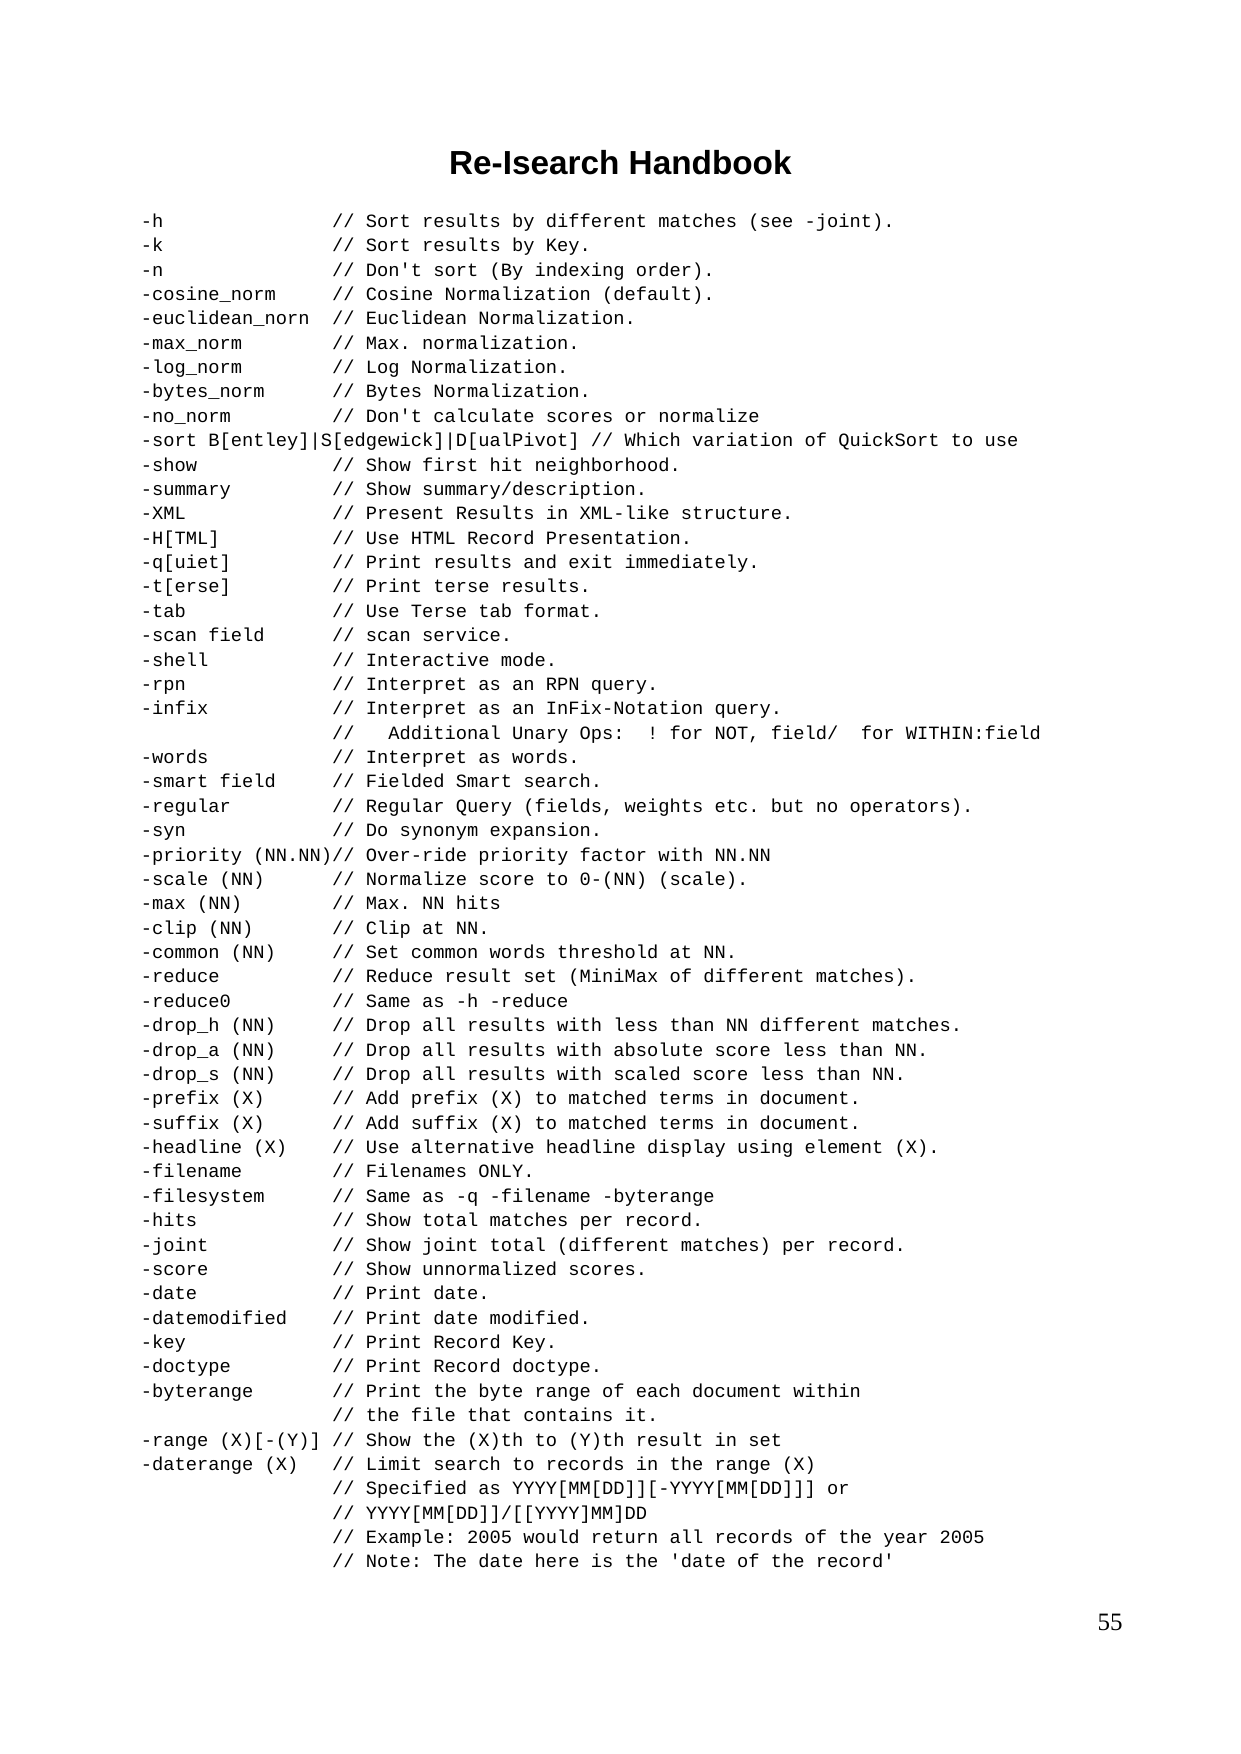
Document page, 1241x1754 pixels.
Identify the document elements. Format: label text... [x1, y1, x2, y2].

text -rpn // Interpret as an RPN query. [118, 675, 1122, 696]
text -show // Show first hit neighborhood. [118, 455, 1122, 477]
text -t[erse] // Print terse results. [118, 577, 1122, 598]
text // Specified as YYYY[MM[DD]][-YYYY[MM[DD]]] or [118, 1479, 1122, 1500]
text -reduce0 // Same as -h -reduce [118, 992, 1122, 1013]
text -drop_s (NN) // Drop all results with scaled score less than NN. [118, 1065, 1122, 1086]
text -words // Interpret as words. [118, 748, 1122, 769]
text -regular // Regular Query (fields, weights etc. but no operators). [118, 797, 1122, 818]
text -doctype // Print Record doctype. [118, 1357, 1122, 1378]
text -k // Sort results by Key. [118, 236, 1122, 257]
text -bytes_norm // Bytes Normalization. [118, 382, 1122, 403]
text -datemodified // Print date modified. [118, 1308, 1122, 1330]
text -log_norm // Log Normalization. [118, 358, 1122, 379]
text // the file that contains it. [118, 1406, 1122, 1427]
text -H[TML] // Use HTML Record Presentation. [118, 528, 1122, 550]
text -tab // Use Terse tab format. [118, 602, 1122, 623]
text -no_norm // Don't calculate scores or normalize [118, 407, 1122, 428]
text -drop_h (NN) // Drop all results with less than NN different matches. [118, 1016, 1122, 1037]
text // Note: The date here is the 'date of the record' [118, 1552, 1122, 1573]
text -daterange (X) // Limit search to records in the range (X) [118, 1455, 1122, 1476]
text -infix // Interpret as an InFix-Notation query. [118, 699, 1122, 720]
text -priority (NN.NN)// Over-ride priority factor with NN.NN [118, 845, 1122, 867]
text -key // Print Record Key. [118, 1333, 1122, 1354]
text -prefix (X) // Add prefix (X) to matched terms in document. [118, 1089, 1122, 1110]
text -max (NN) // Max. NN hits [118, 894, 1122, 915]
text -date // Print date. [118, 1284, 1122, 1305]
text // YYYY[MM[DD]]/[[YYYY]MM]DD [118, 1503, 1122, 1525]
text -shell // Interactive mode. [118, 650, 1122, 672]
text -hits // Show total matches per record. [118, 1211, 1122, 1232]
text -headline (X) // Use alternative headline display using element (X). [118, 1138, 1122, 1159]
text -summary // Show summary/description. [118, 480, 1122, 501]
text -smart field // Fielded Smart search. [118, 772, 1122, 793]
text -q[uiet] // Print results and exit immediately. [118, 553, 1122, 574]
text -reduce // Reduce result set (MiniMax of different matches). [118, 967, 1122, 988]
text -max_norm // Max. normalization. [118, 333, 1122, 355]
text -h // Sort results by different matches (see -joint). [118, 212, 1122, 233]
text -suffix (X) // Add suffix (X) to matched terms in document. [118, 1113, 1122, 1135]
text -XML // Present Results in XML-like structure. [118, 504, 1122, 525]
text -filesystem // Same as -q -filename -byterange [118, 1187, 1122, 1208]
text -syn // Do synonym expansion. [118, 821, 1122, 842]
text -filename // Filenames ONLY. [118, 1162, 1122, 1183]
text // Example: 2005 would return all records of the year 2005 [118, 1528, 1122, 1549]
text -range (X)[-(Y)] // Show the (X)th to (Y)th result in set [118, 1430, 1122, 1452]
text -scale (NN) // Normalize score to 0-(NN) (scale). [118, 870, 1122, 891]
text // Additional Unary Ops: ! for NOT, field/ for WITHIN:field [118, 723, 1122, 745]
text -euclidean_norn // Euclidean Normalization. [118, 309, 1122, 330]
text -drop_a (NN) // Drop all results with absolute score less than NN. [118, 1040, 1122, 1062]
text -joint // Show joint total (different matches) per record. [118, 1235, 1122, 1257]
text -byterange // Print the byte range of each document within [118, 1382, 1122, 1403]
text -score // Show unnormalized scores. [118, 1260, 1122, 1281]
text -sort B[entley]|S[edgewick]|D[ualPivot] // Which variation of QuickSort to use [118, 431, 1122, 452]
text -clip (NN) // Clip at NN. [118, 918, 1122, 940]
text -common (NN) // Set common words threshold at NN. [118, 943, 1122, 964]
text -cosine_norm // Cosine Normalization (default). [118, 285, 1122, 306]
text -n // Don't sort (By indexing order). [118, 260, 1122, 282]
text -scan field // scan service. [118, 626, 1122, 647]
